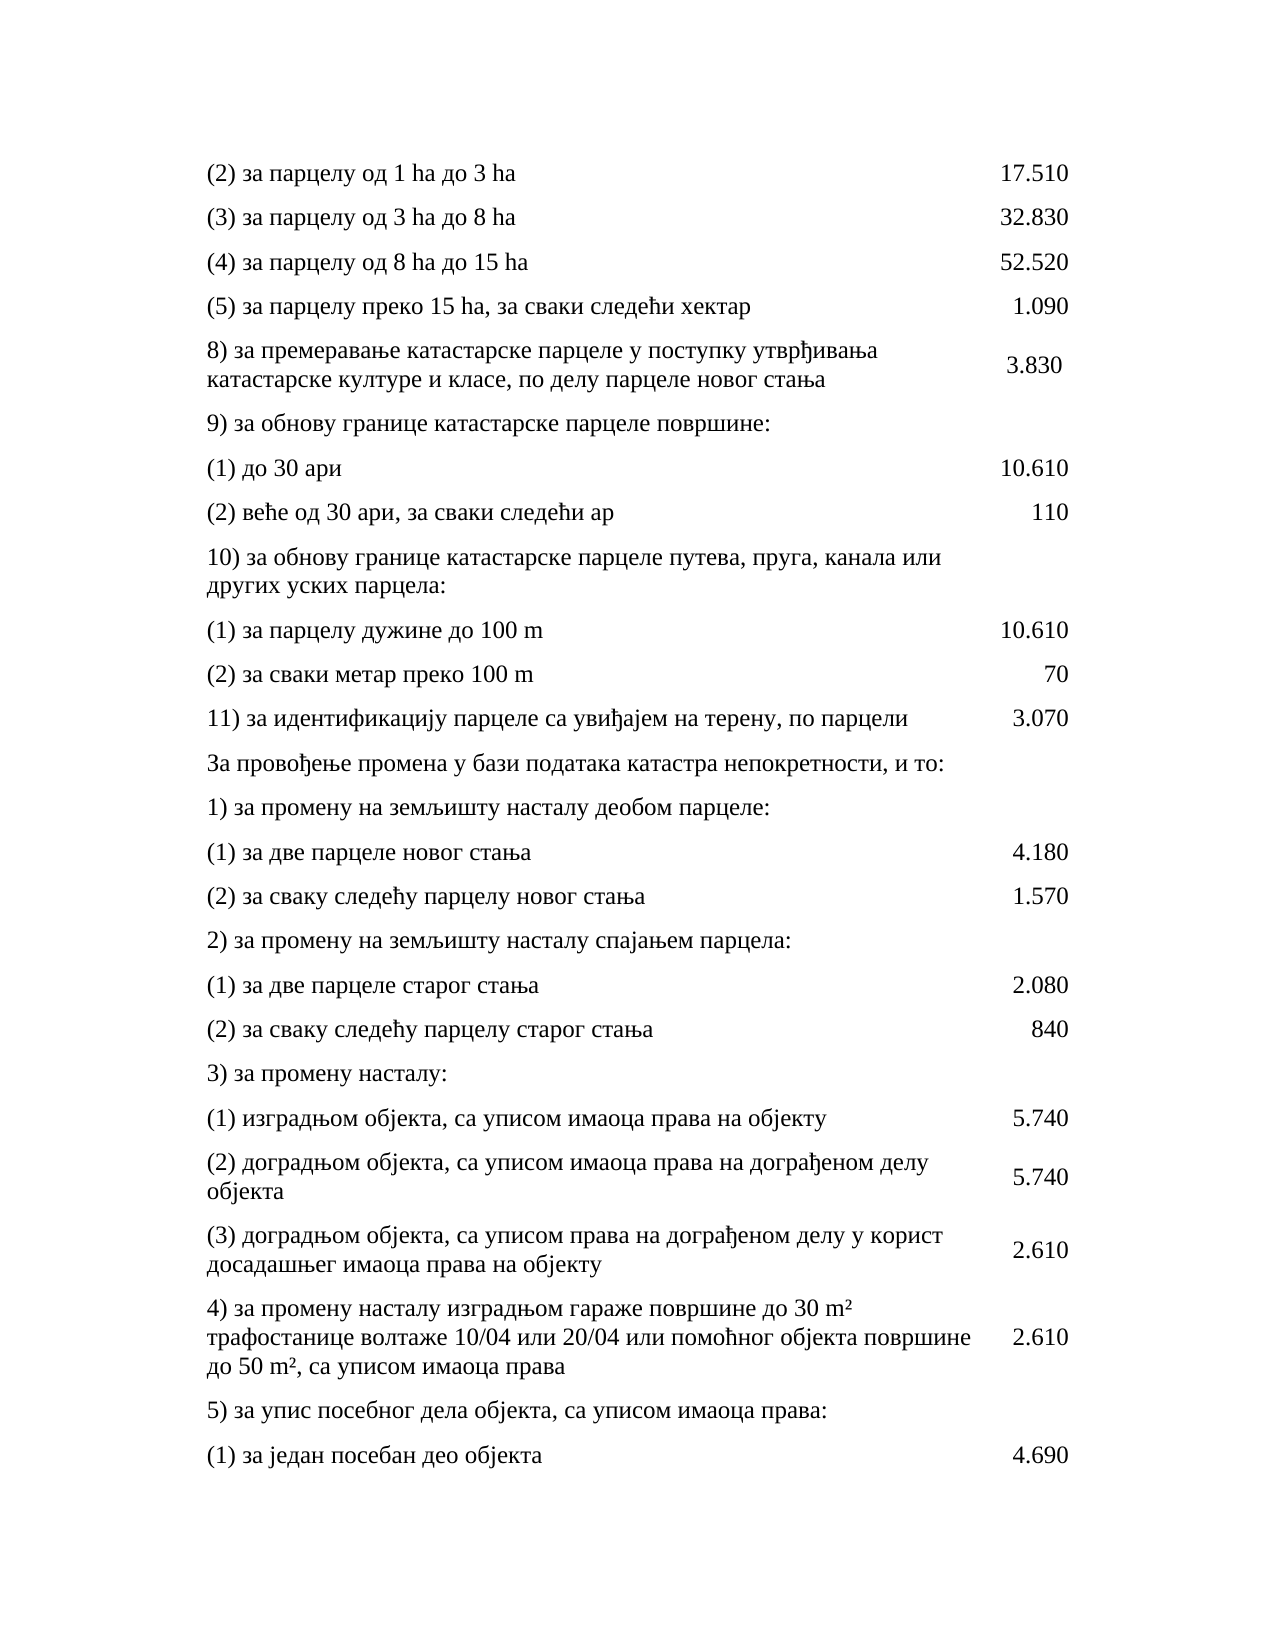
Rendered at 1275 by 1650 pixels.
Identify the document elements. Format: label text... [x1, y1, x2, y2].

table_cell 4.180 [979, 829, 1076, 873]
table_cell 32.830 [979, 194, 1076, 239]
table_cell (2) за сваки метар преко 100 m [199, 651, 979, 696]
table_cell 17.510 [979, 150, 1076, 194]
table_cell (1) за две парцеле старог стања [199, 962, 979, 1006]
table_cell 10.610 [979, 445, 1076, 489]
table_cell 3) за промену насталу: [199, 1051, 979, 1095]
table_cell 4) за промену насталу изградњом гараже површине до 30 m² трафостанице волтаже 10/04 или 20/04 или помоћног објекта површине до 50 m², са уписом имаоца права [199, 1286, 979, 1387]
table_cell 10) за обнову границе катастарске парцеле путева, пруга, канала или других уских парцела: [199, 534, 979, 607]
table_cell (2) за сваку следећу парцелу старог стања [199, 1006, 979, 1051]
table_cell (1) изградњом објекта, са уписом имаоца права на објекту [199, 1095, 979, 1139]
table_cell (4) за парцелу од 8 ha до 15 ha [199, 239, 979, 283]
table_cell (3) за парцелу од 3 ha до 8 ha [199, 194, 979, 239]
table_cell (2) веће од 30 ари, за сваки следећи ар [199, 489, 979, 534]
table_cell (1) за један посебан део објекта [199, 1432, 979, 1476]
table_cell [979, 1388, 1076, 1432]
table_cell [979, 401, 1076, 445]
table_cell 4.690 [979, 1432, 1076, 1476]
table_cell 110 [979, 489, 1076, 534]
table_cell (5) за парцелу преко 15 ha, за сваки следећи хектар [199, 283, 979, 327]
table_cell 8) за премеравање катастарске парцеле у поступку утврђивања катастарске културе и класе, по делу парцеле новог стања [199, 328, 979, 401]
table_cell 3.830 [979, 328, 1076, 401]
table_cell 5.740 [979, 1139, 1076, 1212]
table_cell 2.610 [979, 1286, 1076, 1387]
table_cell 1.570 [979, 873, 1076, 917]
table_cell [979, 918, 1076, 962]
table_cell [979, 534, 1076, 607]
table_cell 70 [979, 651, 1076, 696]
table_cell 2.610 [979, 1213, 1076, 1286]
table_cell 840 [979, 1006, 1076, 1051]
table_cell (3) доградњом објекта, са уписом права на дограђеном делу у корист досадашњег имаоца права на објекту [199, 1213, 979, 1286]
table_cell 5) за упис посебног дела објекта, са уписом имаоца права: [199, 1388, 979, 1432]
table_cell 9) за обнову границе катастарске парцеле површине: [199, 401, 979, 445]
table_cell [979, 1051, 1076, 1095]
table_cell 3.070 [979, 696, 1076, 740]
table_cell (2) за сваку следећу парцелу новог стања [199, 873, 979, 917]
table_cell [979, 740, 1076, 784]
table_cell (1) до 30 ари [199, 445, 979, 489]
table_cell За провођење промена у бази података катастра непокретности, и то: [199, 740, 979, 784]
table_cell (2) доградњом објекта, са уписом имаоца права на дограђеном делу објекта [199, 1139, 979, 1212]
table_cell (1) за парцелу дужине до 100 m [199, 607, 979, 651]
table_cell 10.610 [979, 607, 1076, 651]
table_cell 1.090 [979, 283, 1076, 327]
table_cell 11) за идентификацију парцеле са увиђајем на терену, по парцели [199, 696, 979, 740]
table_cell 5.740 [979, 1095, 1076, 1139]
table_cell [979, 784, 1076, 829]
table_cell 52.520 [979, 239, 1076, 283]
table_cell 2.080 [979, 962, 1076, 1006]
table_cell (1) за две парцеле новог стања [199, 829, 979, 873]
table_cell 2) за промену на земљишту насталу спајањем парцела: [199, 918, 979, 962]
table_cell (2) за парцелу од 1 ha до 3 ha [199, 150, 979, 194]
table_cell 1) за промену на земљишту насталу деобом парцеле: [199, 784, 979, 829]
